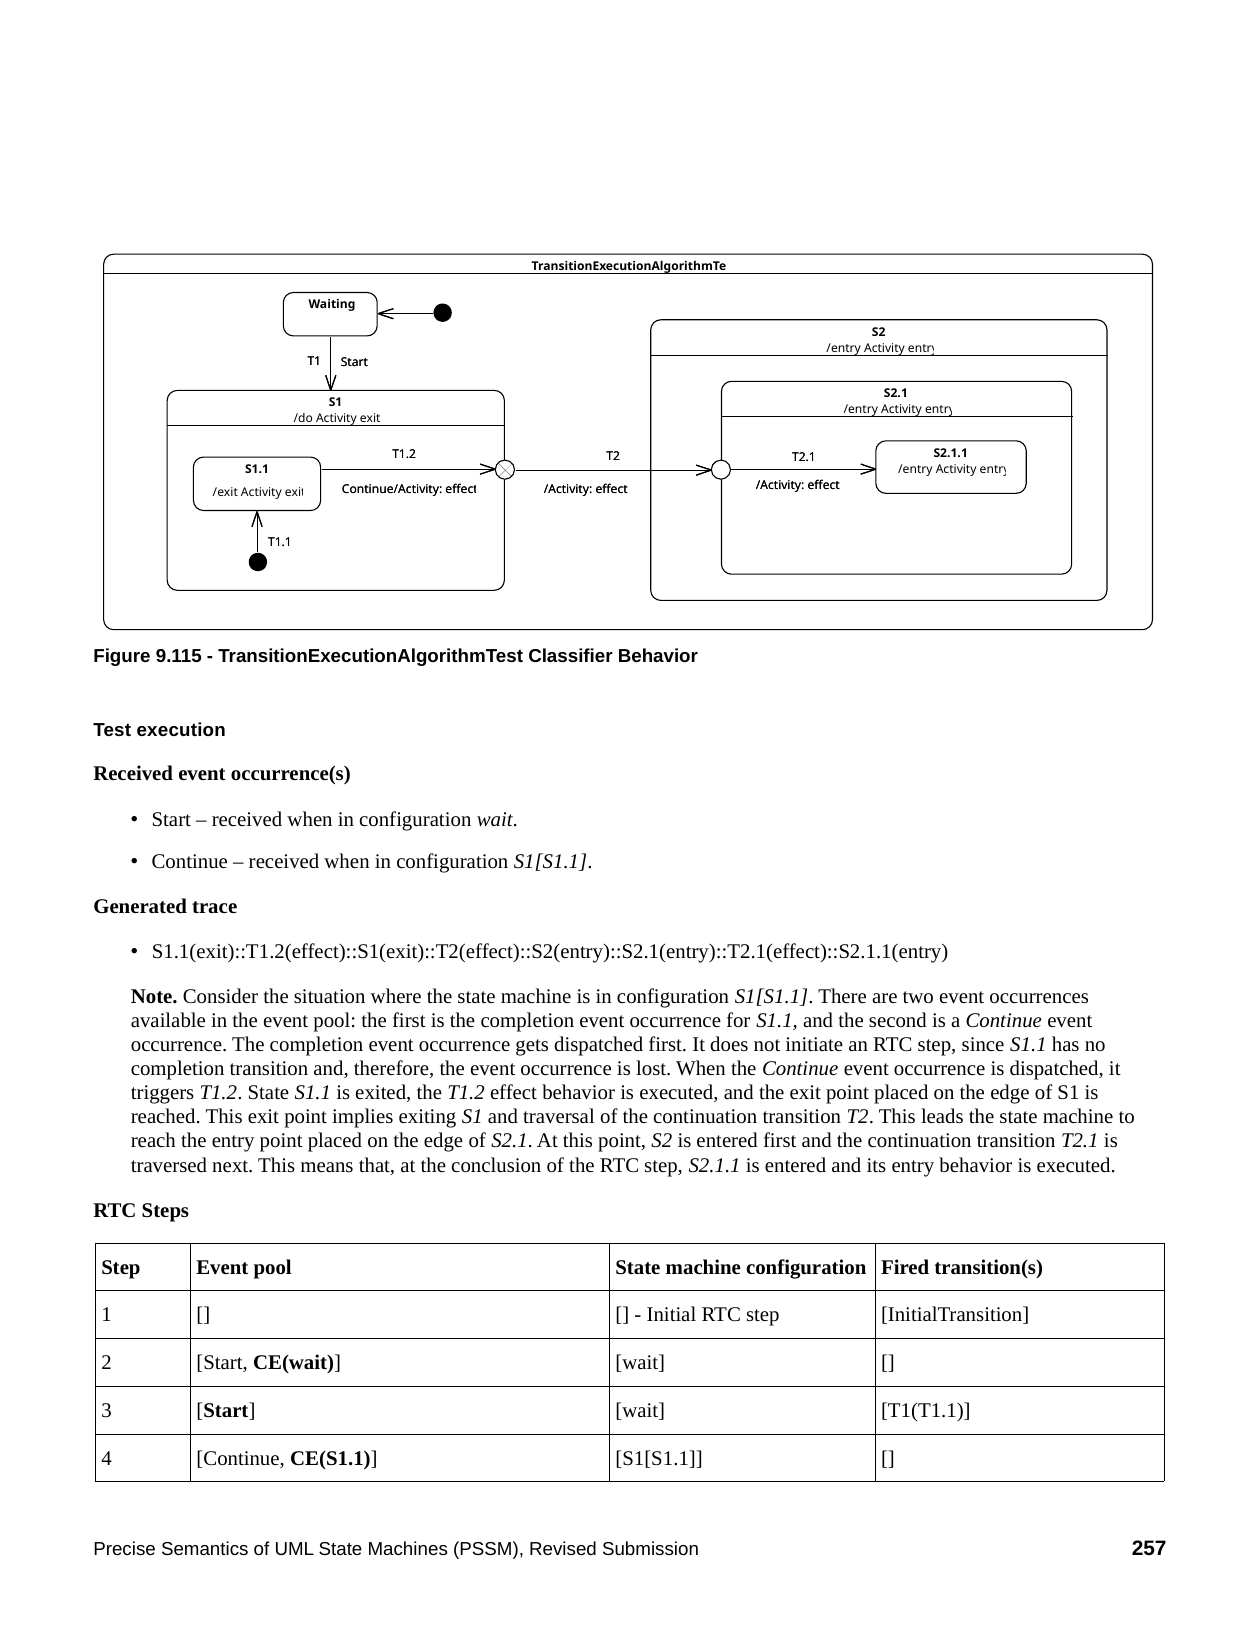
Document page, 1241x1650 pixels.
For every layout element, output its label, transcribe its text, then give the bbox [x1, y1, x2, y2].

table_cell [] [876, 1339, 1164, 1386]
text RTC Steps [93, 1198, 1164, 1222]
text Note. Consider the situation where the state machine is in configuration S1[S1.1]. There are two event occurrences available in the event pool: the first is the completion event occurrence for S1.1, and the second is a Continue event occurrence. The completion event occurrence gets dispatched first. It does not initiate an RTC step, since S1.1 has no completion transition and, therefore, the event occurrence is lost. When the Continue event occurrence is dispatched, it triggers T1.2. State S1.1 is exited, the T1.2 effect behavior is executed, and the exit point placed on the edge of S1 is reached. This exit point implies exiting S1 and traversal of the continuation transition T2. This leads the state machine to reach the entry point placed on the edge of S2.1. At this point, S2 is entered first and the continuation transition T2.1 is traversed next. This means that, at the conclusion of the RTC step, S2.1.1 is entered and its entry behavior is executed. [131, 984, 1164, 1177]
table_cell [T1(T1.1)] [876, 1387, 1164, 1433]
table_cell [wait] [610, 1339, 875, 1386]
table_header Event pool [191, 1244, 609, 1290]
table_header Fired transition(s) [876, 1244, 1164, 1290]
table_cell [Start, CE(wait)] [191, 1339, 609, 1386]
list S1.1(exit)::T1.2(effect)::S1(exit)::T2(effect)::S2(entry)::S2.1(entry)::T2.1(effect)::S2.1.1(entry) [131, 939, 1164, 963]
subtitle Test execution [93, 718, 1164, 740]
table_cell [S1[S1.1]] [610, 1435, 875, 1481]
table_header Step [96, 1244, 190, 1290]
text Received event occurrence(s) [93, 761, 1164, 785]
table_cell [wait] [610, 1387, 875, 1433]
text Figure 9.115 - TransitionExecutionAlgorithmTest Classifier Behavior [93, 243, 1164, 666]
table_cell [] - Initial RTC step [610, 1291, 875, 1338]
table_cell [InitialTransition] [876, 1291, 1164, 1338]
table_cell [Continue, CE(S1.1)] [191, 1435, 609, 1481]
table_header State machine configuration [610, 1244, 875, 1290]
table_cell [] [876, 1435, 1164, 1481]
table_cell [] [191, 1291, 609, 1338]
table_cell 1 [96, 1291, 190, 1338]
table_cell 4 [96, 1435, 190, 1481]
table_cell [Start] [191, 1387, 609, 1433]
table_cell 3 [96, 1387, 190, 1433]
list Start – received when in configuration wait. [131, 806, 1164, 831]
list Continue – received when in configuration S1[S1.1]. [131, 848, 1164, 873]
table_cell 2 [96, 1339, 190, 1386]
text Generated trace [93, 894, 1164, 918]
